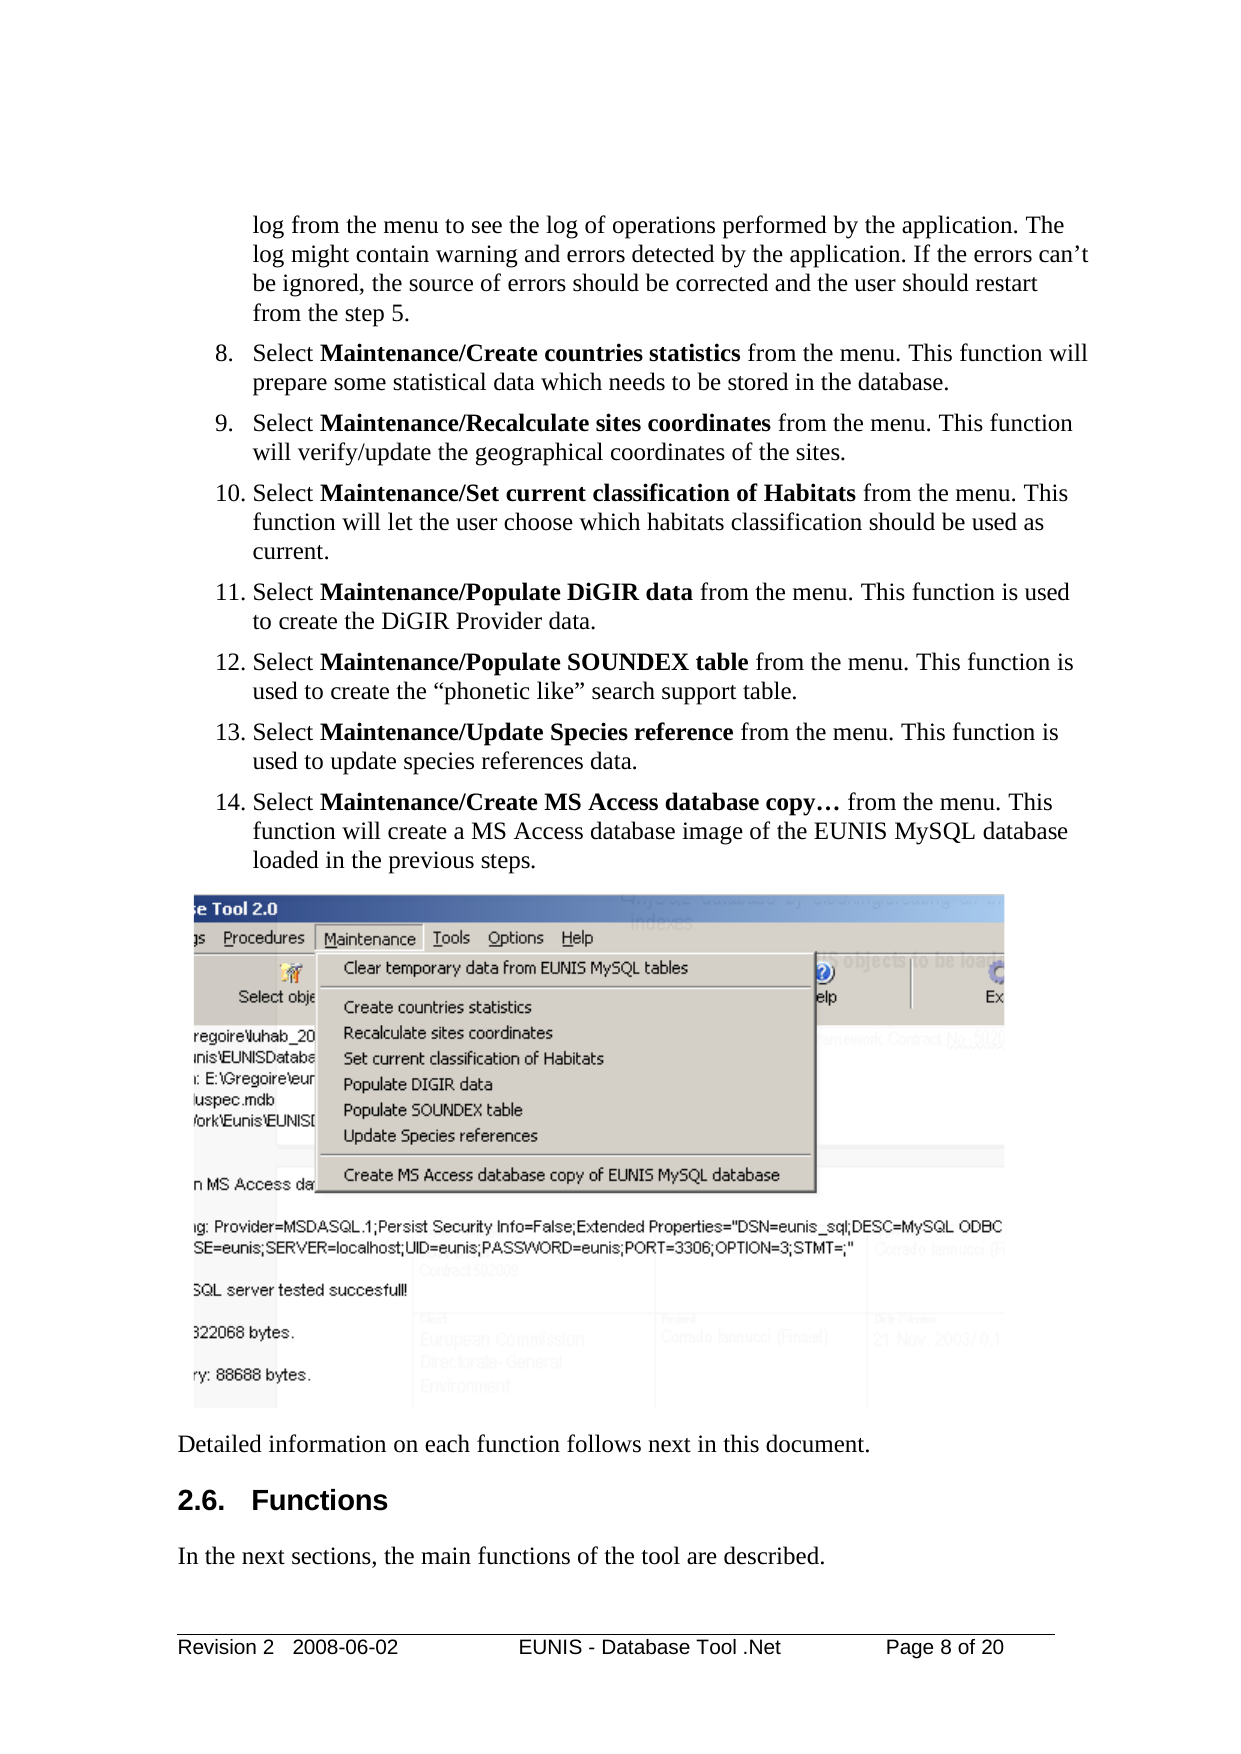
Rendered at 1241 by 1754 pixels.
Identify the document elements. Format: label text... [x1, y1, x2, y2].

list Select Maintenance/Set current classification of Habitats from the menu. This function will let the user choose which habitats classification should be used as current. [215, 478, 1092, 565]
list log from the menu to see the log of operations performed by the application. The log might contain warning and errors detected by the application. If the errors can’t be ignored, the source of errors should be corrected and the user should restart from the step 5. [215, 210, 1092, 326]
list Select Maintenance/Update Species reference from the menu. This function is used to update species references data. [215, 717, 1092, 775]
list Select Maintenance/Populate SOUNDEX table from the menu. This function is used to create the “phonetic like” search support table. [215, 647, 1092, 705]
picture [193, 894, 1005, 1408]
text Detailed information on each function follows next in this document. [177, 1429, 1092, 1458]
subtitle Functions [177, 1483, 1092, 1516]
list Select Maintenance/Create countries statistics from the menu. This function will prepare some statistical data which needs to be stored in the database. [215, 338, 1092, 396]
text In the next sections, the main functions of the tool are described. [177, 1541, 1092, 1570]
list Select Maintenance/Create MS Access database copy… from the menu. This function will create a MS Access database image of the EUNIS MySQL database loaded in the previous steps. [215, 787, 1092, 874]
list Select Maintenance/Recalculate sites coordinates from the menu. This function will verify/update the geographical coordinates of the sites. [215, 408, 1092, 466]
list Select Maintenance/Populate DiGIR data from the menu. This function is used to create the DiGIR Provider data. [215, 577, 1092, 635]
